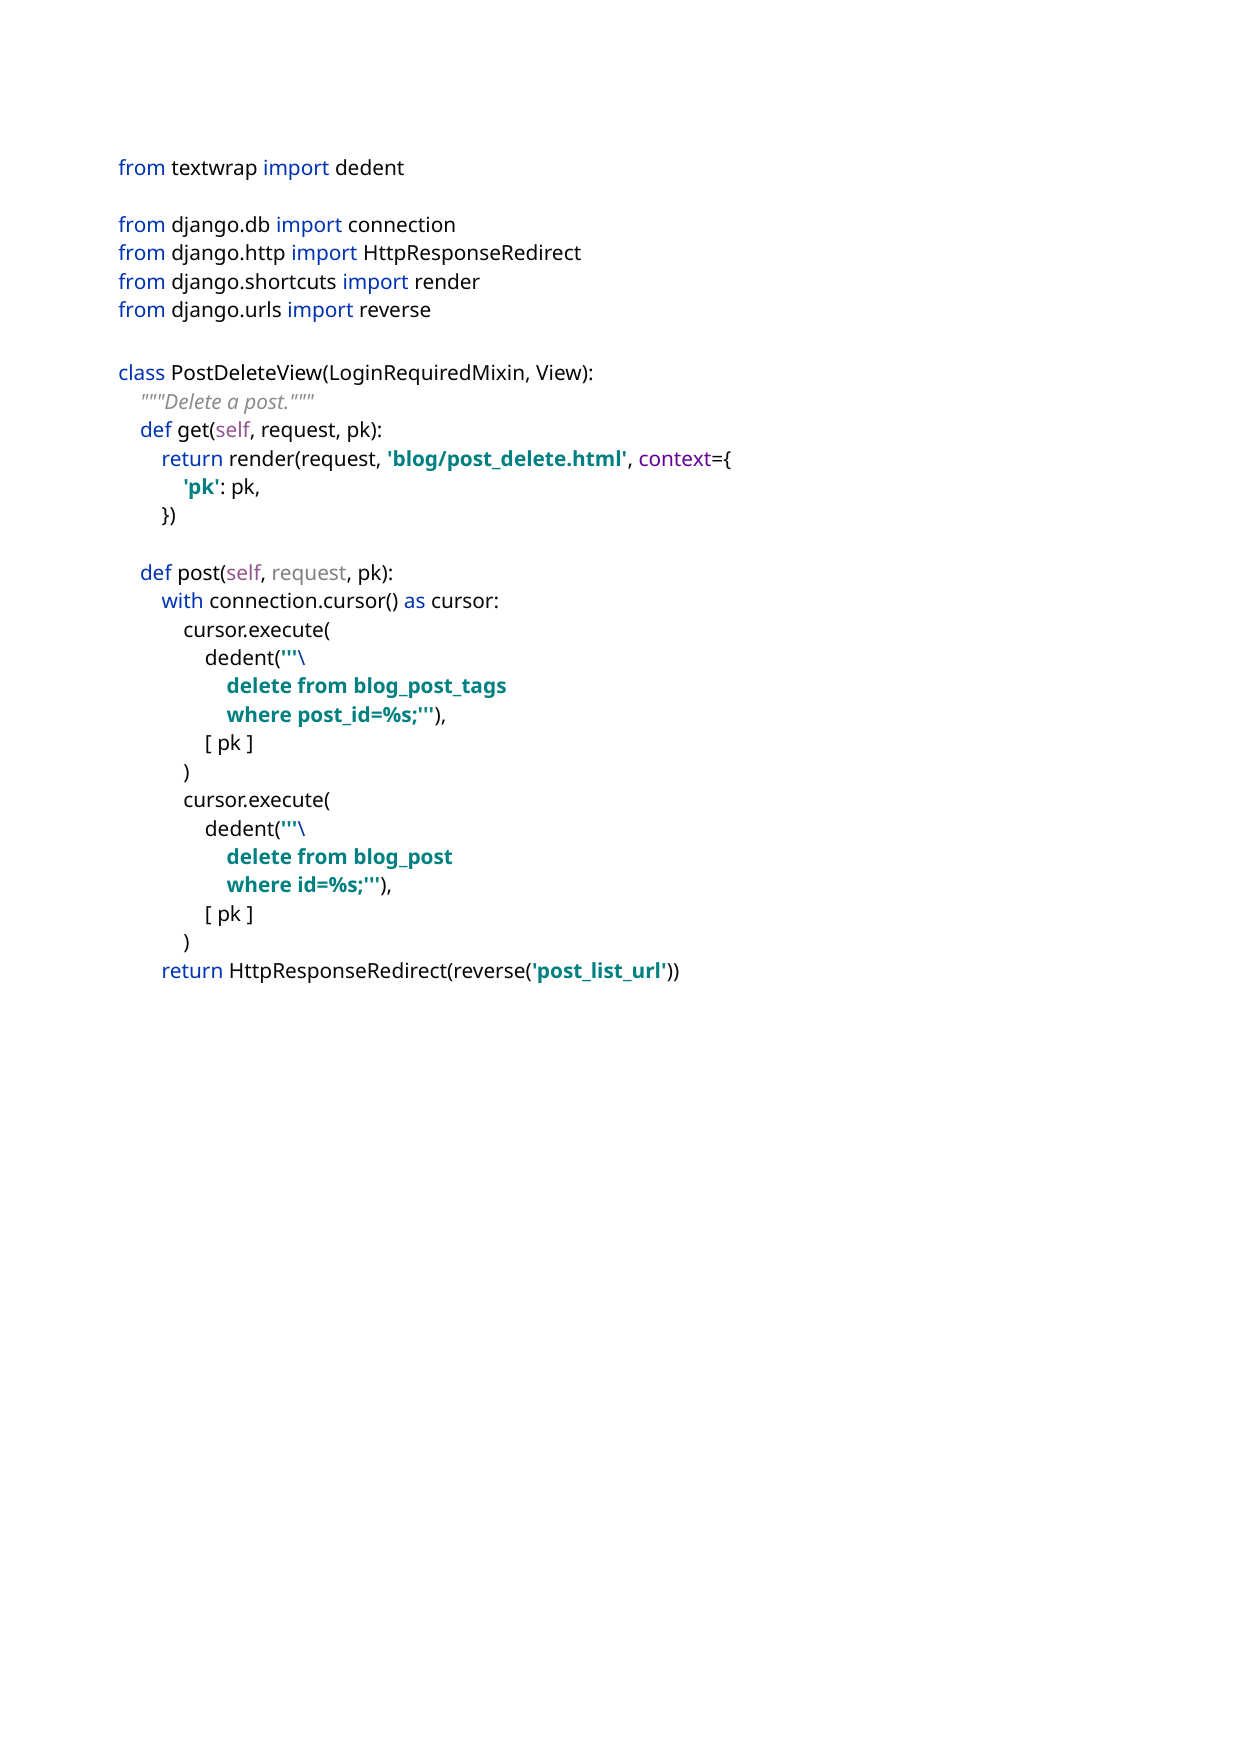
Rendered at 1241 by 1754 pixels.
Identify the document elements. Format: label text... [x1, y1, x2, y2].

text from django.shortcuts import render from django.urls import reverse [118, 267, 1122, 324]
text from textwrap import dedent from django.db import connection [118, 153, 1122, 238]
text class PostDeleteView(LoginRequiredMixin, View): """Delete a post.""" def get(self, request, pk): return render(request, 'blog/post_delete.html', context={ 'pk': pk, }) def post(self, request, pk): with connection.cursor() as cursor: cursor.execute( dedent('''\ delete from blog_post_tags where post_id=%s;'''), [ pk ] ) cursor.execute( dedent('''\ delete from blog_post where id=%s;'''), [ pk ] ) return HttpResponseRedirect(reverse('post_list_url')) [118, 358, 1122, 984]
text from django.http import HttpResponseRedirect [118, 238, 1122, 267]
